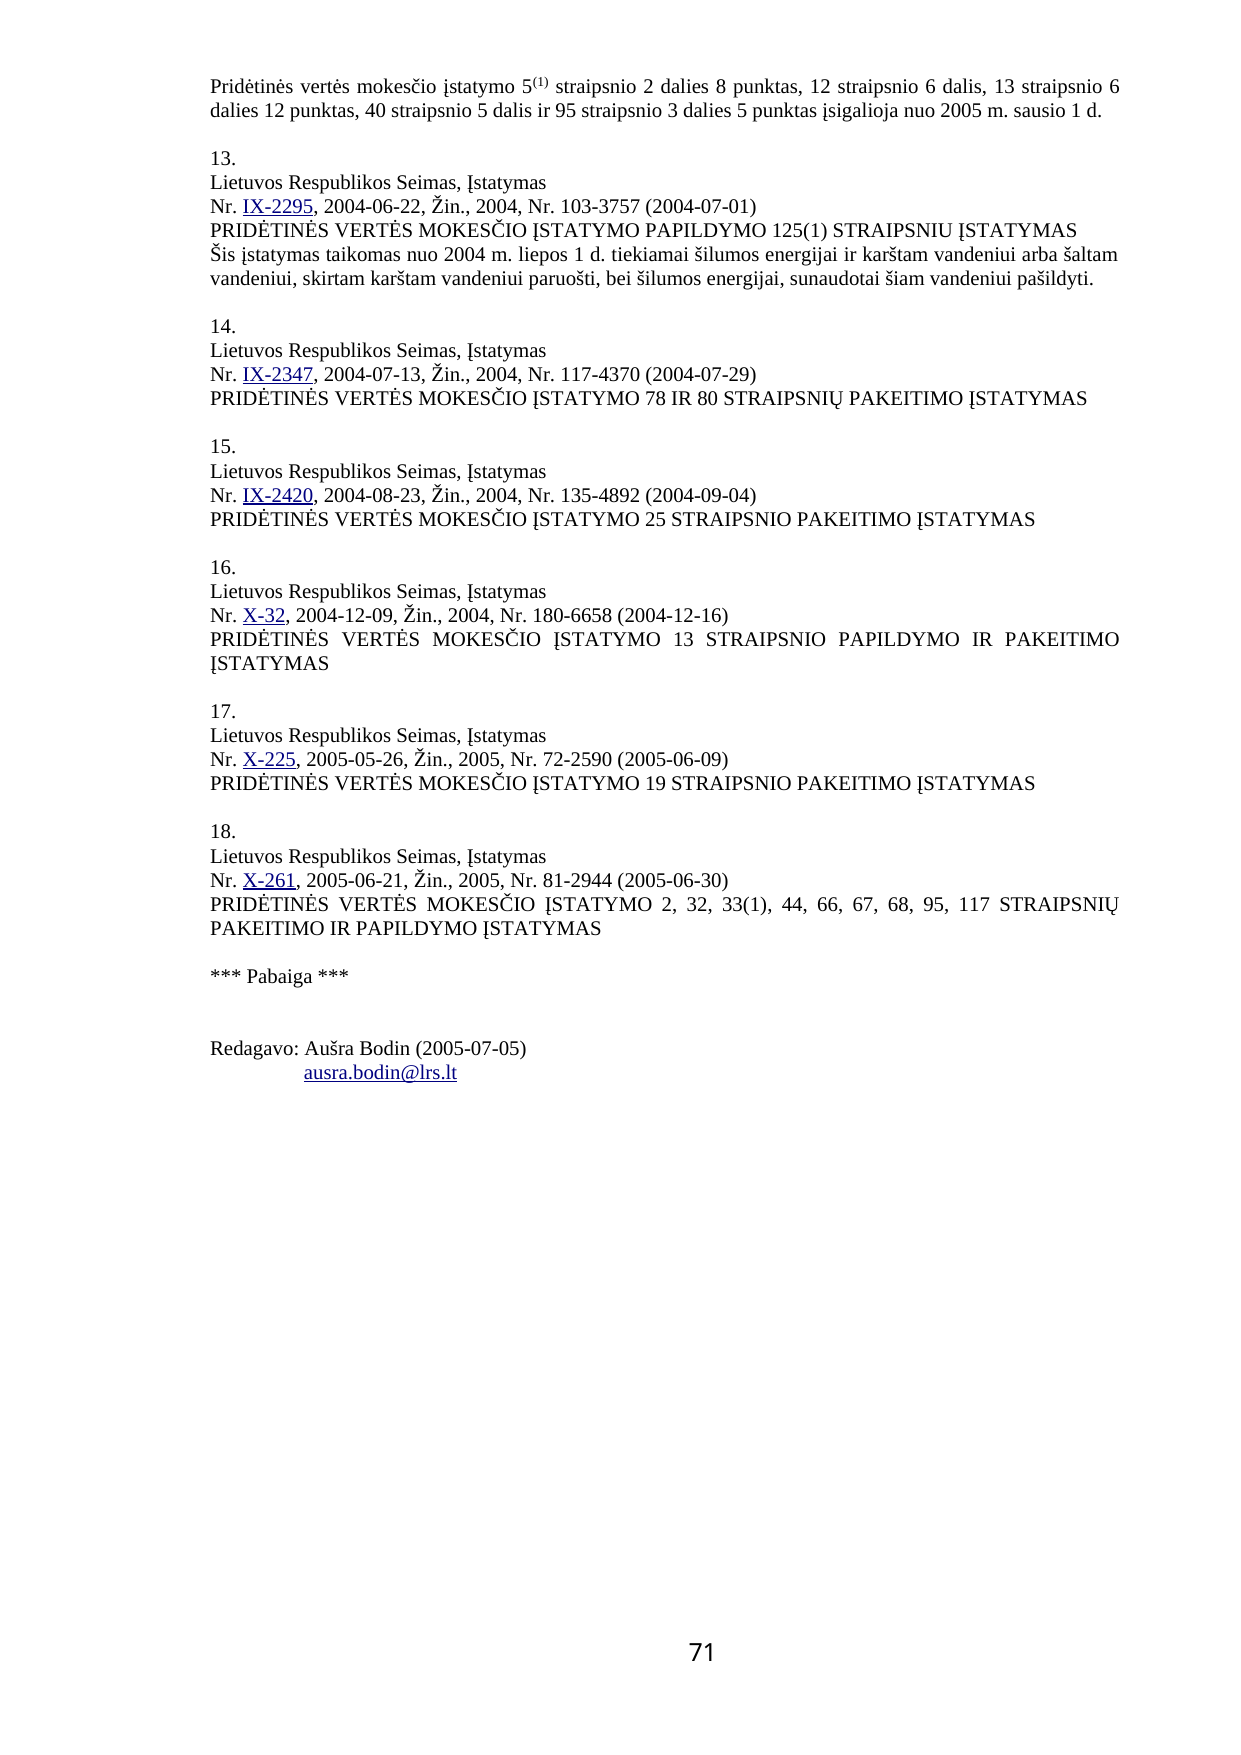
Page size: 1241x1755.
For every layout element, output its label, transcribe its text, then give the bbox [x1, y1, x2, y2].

text Lietuvos Respublikos Seimas, Įstatymas [210, 843, 1120, 868]
text *** Pabaiga *** [210, 964, 1120, 988]
text Nr. X-225, 2005-05-26, Žin., 2005, Nr. 72-2590 (2005-06-09) [210, 747, 1120, 771]
text 18. [210, 819, 1120, 843]
text Lietuvos Respublikos Seimas, Įstatymas [210, 579, 1120, 603]
text Lietuvos Respublikos Seimas, Įstatymas [210, 723, 1120, 747]
text Lietuvos Respublikos Seimas, Įstatymas [210, 458, 1120, 483]
text PRIDĖTINĖS VERTĖS MOKESČIO ĮSTATYMO 13 STRAIPSNIO PAPILDYMO IR PAKEITIMO ĮSTATYMAS [210, 627, 1120, 675]
text Lietuvos Respublikos Seimas, Įstatymas [210, 338, 1120, 362]
text PRIDĖTINĖS VERTĖS MOKESČIO ĮSTATYMO 78 IR 80 STRAIPSNIŲ PAKEITIMO ĮSTATYMAS [210, 386, 1120, 410]
text Redagavo: Aušra Bodin (2005-07-05) [210, 1036, 1120, 1060]
text Nr. X-32, 2004-12-09, Žin., 2004, Nr. 180-6658 (2004-12-16) [210, 603, 1120, 627]
text Nr. IX-2347, 2004-07-13, Žin., 2004, Nr. 117-4370 (2004-07-29) [210, 362, 1120, 386]
text PRIDĖTINĖS VERTĖS MOKESČIO ĮSTATYMO PAPILDYMO 125(1) STRAIPSNIU ĮSTATYMAS [210, 218, 1120, 242]
text 17. [210, 699, 1120, 723]
text Nr. IX-2295, 2004-06-22, Žin., 2004, Nr. 103-3757 (2004-07-01) [210, 194, 1120, 218]
text Nr. IX-2420, 2004-08-23, Žin., 2004, Nr. 135-4892 (2004-09-04) [210, 483, 1120, 507]
text Nr. X-261, 2005-06-21, Žin., 2005, Nr. 81-2944 (2005-06-30) [210, 868, 1120, 892]
text 15. [210, 434, 1120, 458]
text 13. [210, 146, 1120, 170]
text Šis įstatymas taikomas nuo 2004 m. liepos 1 d. tiekiamai šilumos energijai ir karštam vandeniui arba šaltam vandeniui, skirtam karštam vandeniui paruošti, bei šilumos energijai, sunaudotai šiam vandeniui pašildyti. [210, 242, 1120, 290]
text Lietuvos Respublikos Seimas, Įstatymas [210, 170, 1120, 194]
text PRIDĖTINĖS VERTĖS MOKESČIO ĮSTATYMO 25 STRAIPSNIO PAKEITIMO ĮSTATYMAS [210, 507, 1120, 531]
text 16. [210, 555, 1120, 579]
text 14. [210, 314, 1120, 338]
text PRIDĖTINĖS VERTĖS MOKESČIO ĮSTATYMO 19 STRAIPSNIO PAKEITIMO ĮSTATYMAS [210, 771, 1120, 795]
text Pridėtinės vertės mokesčio įstatymo 5(1) straipsnio 2 dalies 8 punktas, 12 straipsnio 6 dalis, 13 straipsnio 6 dalies 12 punktas, 40 straipsnio 5 dalis ir 95 straipsnio 3 dalies 5 punktas įsigalioja nuo 2005 m. sausio 1 d. [210, 73, 1120, 122]
text PRIDĖTINĖS VERTĖS MOKESČIO ĮSTATYMO 2, 32, 33(1), 44, 66, 67, 68, 95, 117 STRAIPSNIŲ PAKEITIMO IR PAPILDYMO ĮSTATYMAS [210, 892, 1120, 940]
text ausra.bodin@lrs.lt [210, 1060, 1120, 1084]
